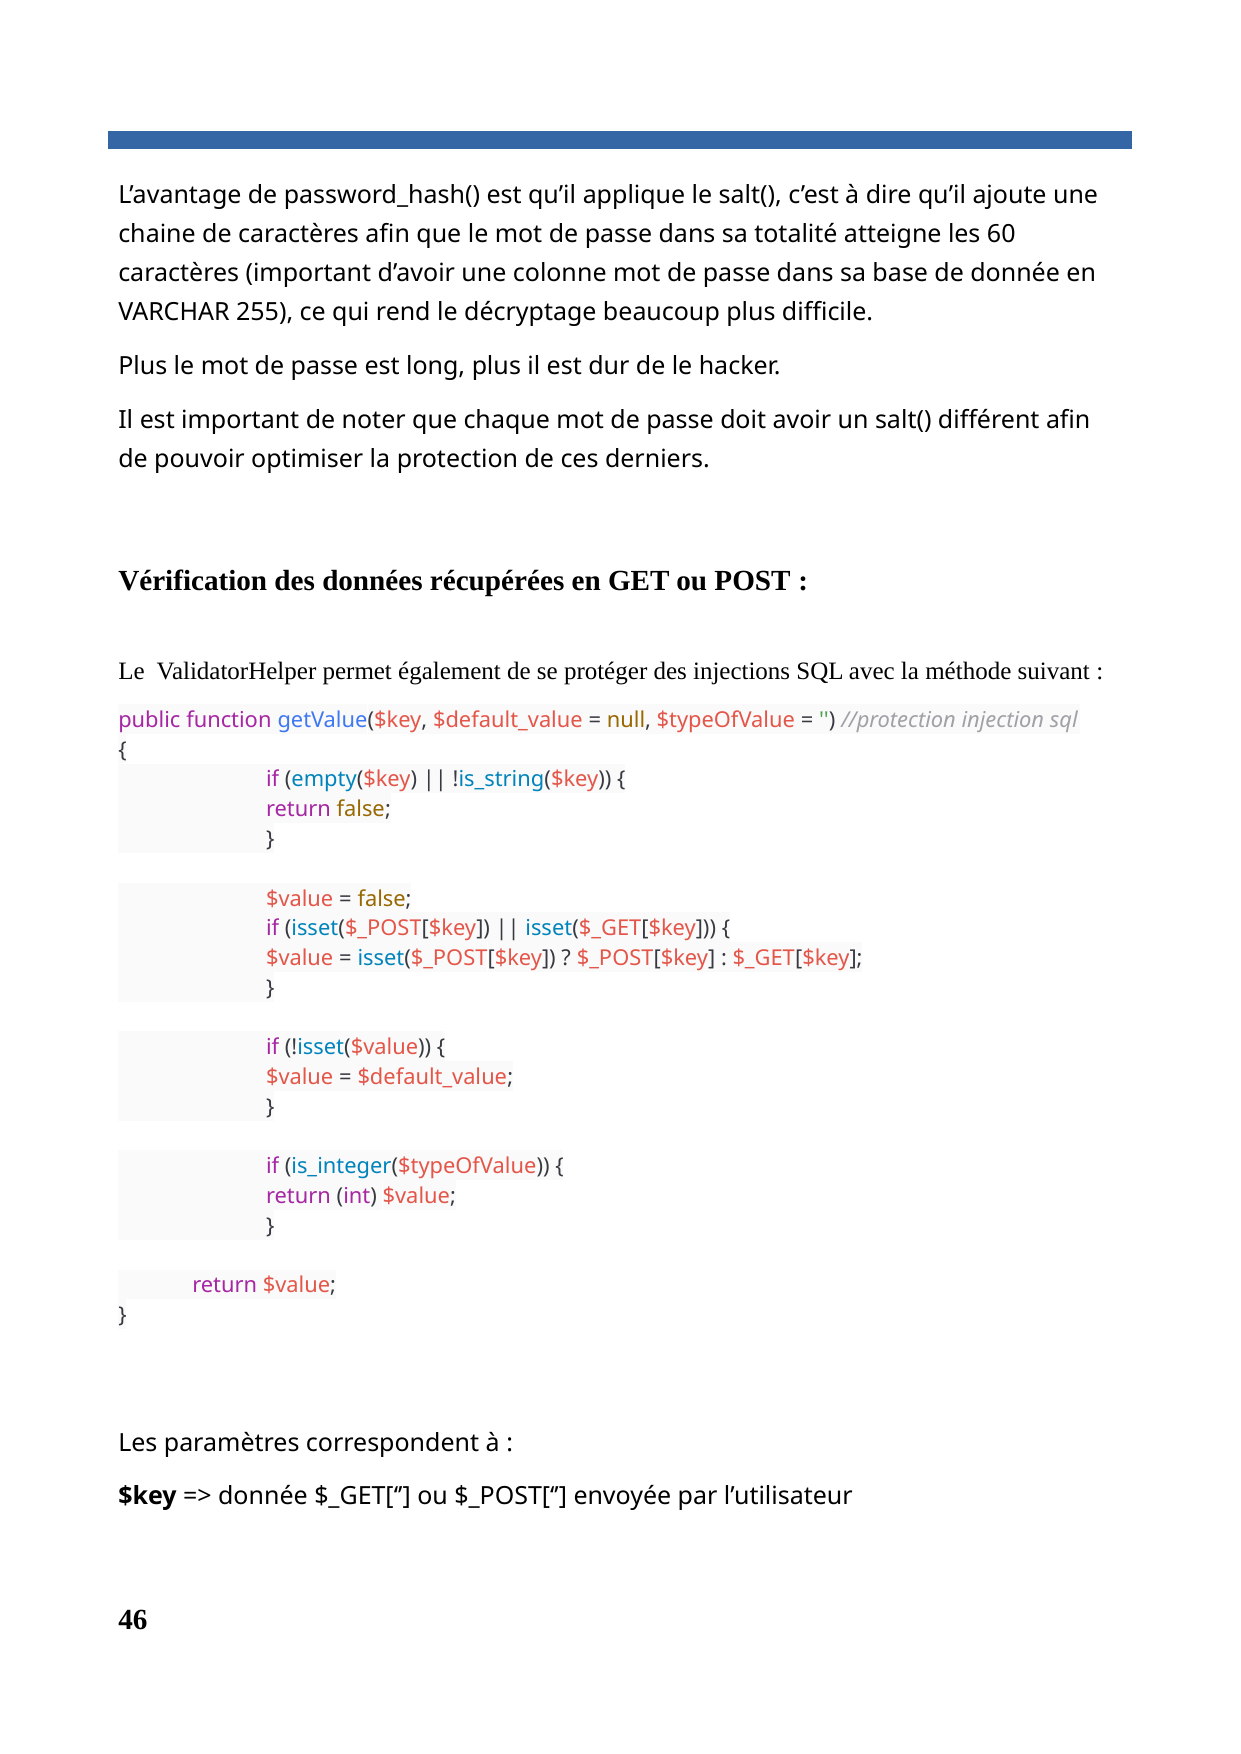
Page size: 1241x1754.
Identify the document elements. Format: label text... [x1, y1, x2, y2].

text $value = false; [118, 882, 1122, 912]
text Il est important de noter que chaque mot de passe doit avoir un salt() différent afin de pouvoir optimiser la protection de ces derniers. [118, 401, 1122, 474]
text } [118, 823, 1122, 853]
text return $value; [118, 1269, 1122, 1299]
text public function getValue($key, $default_value = null, $typeOfValue = '') //protection injection sql [118, 704, 1122, 734]
text if (isset($_POST[$key]) || isset($_GET[$key])) { [118, 912, 1122, 942]
text } [118, 1091, 1122, 1121]
text return (int) $value; [118, 1180, 1122, 1210]
text $value = $default_value; [118, 1061, 1122, 1091]
text Le ValidatorHelper permet également de se protéger des injections SQL avec la méthode suivant : [118, 656, 1122, 685]
text } [118, 1210, 1122, 1240]
text Les paramètres correspondent à : [118, 1424, 1122, 1458]
text if (empty($key) || !is_string($key)) { [118, 763, 1122, 793]
text Plus le mot de passe est long, plus il est dur de le hacker. [118, 348, 1122, 382]
text L’avantage de password_hash() est qu’il applique le salt(), c’est à dire qu’il ajoute une chaine de caractères afin que le mot de passe dans sa totalité atteigne les 60 caractères (important d’avoir une colonne mot de passe dans sa base de donnée en VARCHAR 255), ce qui rend le décryptage beaucoup plus difficile. [118, 176, 1122, 328]
text } [118, 1299, 1122, 1329]
text if (!isset($value)) { [118, 1031, 1122, 1061]
subtitle Vérification des données récupérées en GET ou POST : [118, 563, 1122, 596]
text if (is_integer($typeOfValue)) { [118, 1150, 1122, 1180]
text $key => donnée $_GET[‘’] ou $_POST[‘’] envoyée par l’utilisateur [118, 1478, 1122, 1512]
text return false; [118, 793, 1122, 823]
text $value = isset($_POST[$key]) ? $_POST[$key] : $_GET[$key]; [118, 942, 1122, 972]
text } [118, 972, 1122, 1002]
text { [118, 734, 1122, 763]
